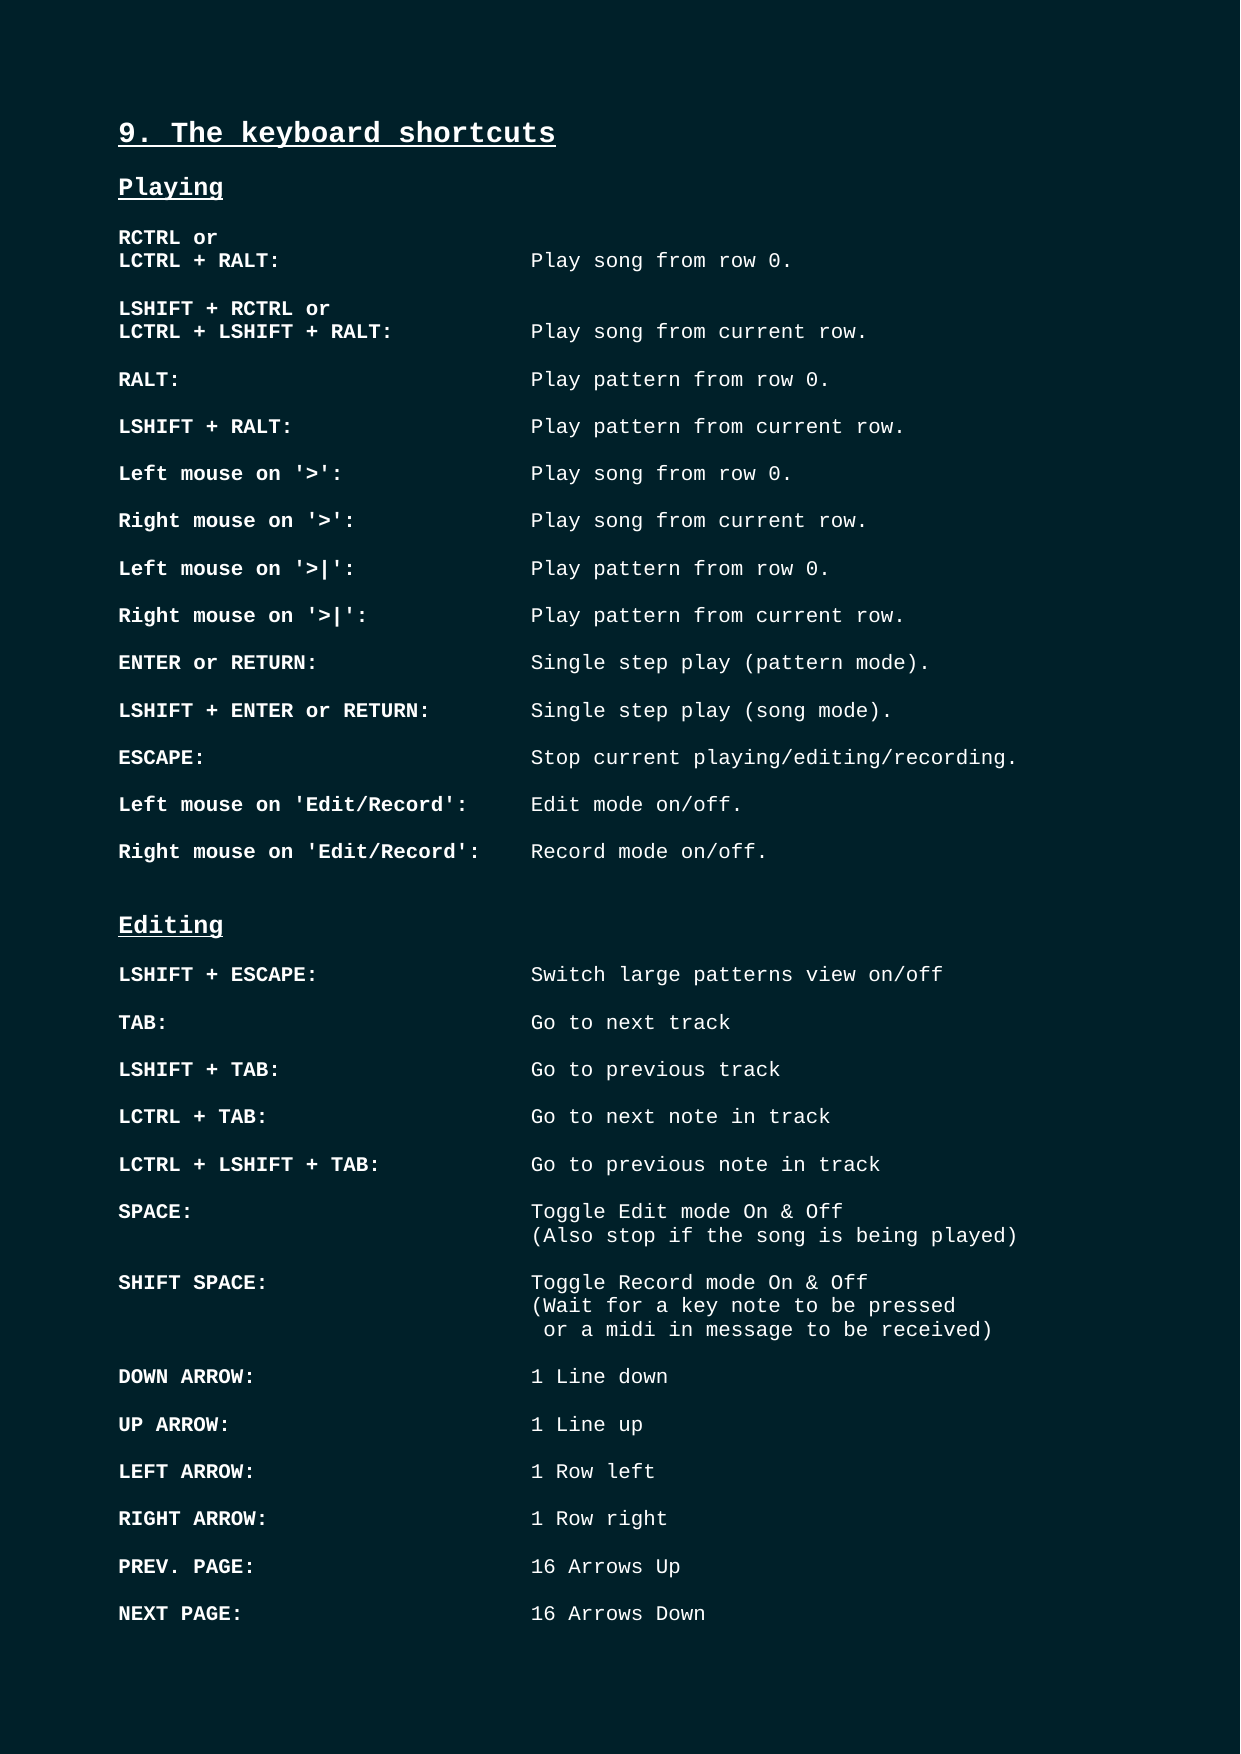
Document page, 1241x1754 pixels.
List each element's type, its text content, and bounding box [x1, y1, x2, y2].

text RALT: Play pattern from row 0. [118, 369, 1122, 392]
text LCTRL + LSHIFT + RALT: Play song from current row. [118, 321, 1122, 345]
text PREV. PAGE: 16 Arrows Up [118, 1556, 1122, 1579]
text LCTRL + TAB: Go to next note in track [118, 1106, 1122, 1130]
text Editing [118, 912, 1122, 941]
text (Also stop if the song is being played) [118, 1224, 1122, 1248]
text Playing [118, 175, 1122, 203]
text LSHIFT + ESCAPE: Switch large patterns view on/off [118, 964, 1122, 988]
text SPACE: Toggle Edit mode On & Off [118, 1201, 1122, 1224]
text ESCAPE: Stop current playing/editing/recording. [118, 747, 1122, 771]
text LSHIFT + ENTER or RETURN: Single step play (song mode). [118, 700, 1122, 723]
text LCTRL + RALT: Play song from row 0. [118, 250, 1122, 274]
text (Wait for a key note to be pressed [118, 1296, 1122, 1319]
text Right mouse on '>': Play song from current row. [118, 511, 1122, 534]
text RCTRL or [118, 227, 1122, 250]
text Right mouse on 'Edit/Record': Record mode on/off. [118, 842, 1122, 865]
text Left mouse on 'Edit/Record': Edit mode on/off. [118, 794, 1122, 818]
text RIGHT ARROW: 1 Row right [118, 1508, 1122, 1532]
text Right mouse on '>|': Play pattern from current row. [118, 605, 1122, 629]
text TAB: Go to next track [118, 1012, 1122, 1035]
text LSHIFT + RCTRL or [118, 298, 1122, 321]
text NEXT PAGE: 16 Arrows Down [118, 1603, 1122, 1627]
text LSHIFT + TAB: Go to previous track [118, 1059, 1122, 1083]
text LCTRL + LSHIFT + TAB: Go to previous note in track [118, 1154, 1122, 1177]
text ENTER or RETURN: Single step play (pattern mode). [118, 652, 1122, 676]
text LSHIFT + RALT: Play pattern from current row. [118, 416, 1122, 439]
text LEFT ARROW: 1 Row left [118, 1461, 1122, 1485]
text DOWN ARROW: 1 Line down [118, 1366, 1122, 1390]
text 9. The keyboard shortcuts [118, 118, 1122, 151]
text UP ARROW: 1 Line up [118, 1414, 1122, 1437]
text or a midi in message to be received) [118, 1319, 1122, 1343]
text SHIFT SPACE: Toggle Record mode On & Off [118, 1272, 1122, 1296]
text Left mouse on '>|': Play pattern from row 0. [118, 558, 1122, 581]
text Left mouse on '>': Play song from row 0. [118, 463, 1122, 487]
